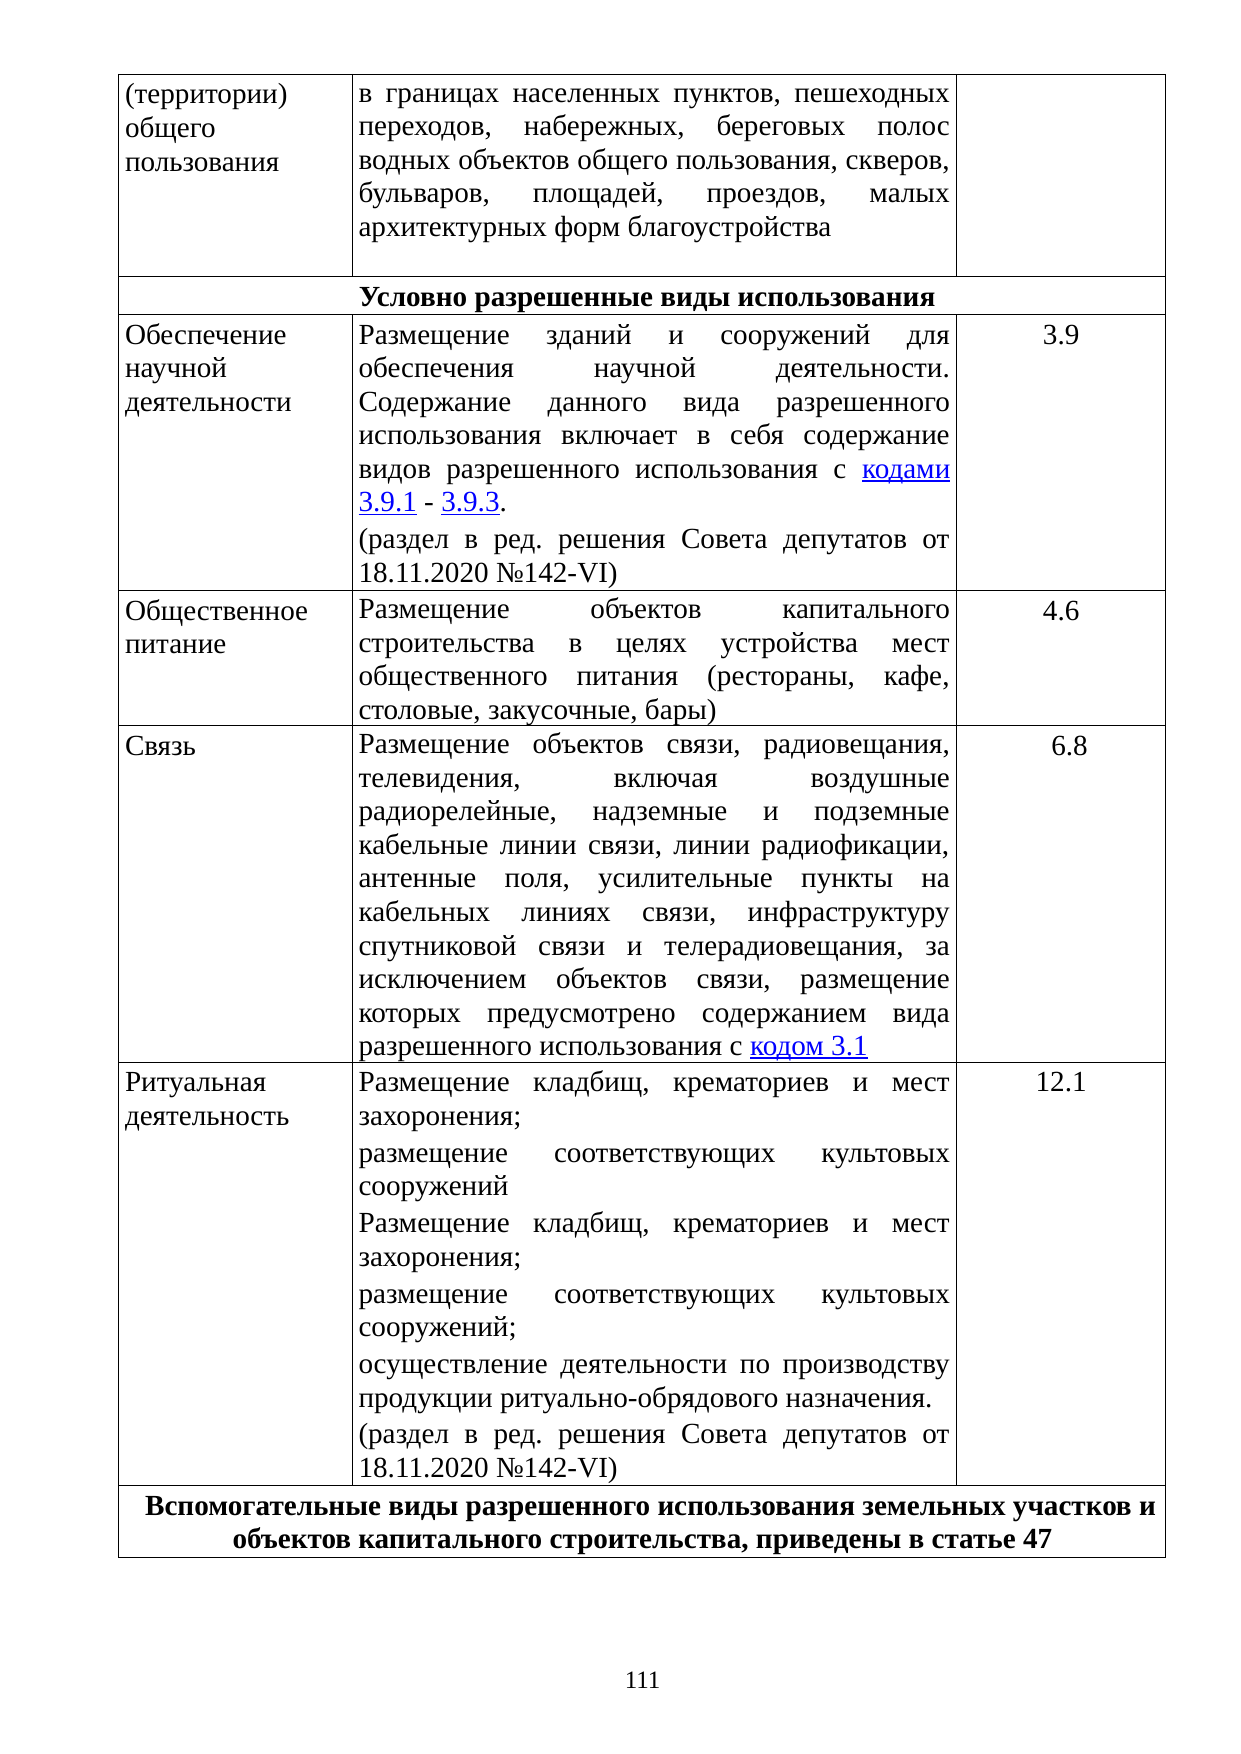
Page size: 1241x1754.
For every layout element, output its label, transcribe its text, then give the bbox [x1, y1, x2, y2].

table_cell [957, 75, 1165, 276]
table_cell 12.1 [957, 1063, 1165, 1485]
table_cell 6.8 [957, 726, 1165, 1062]
table_cell Связь [119, 726, 352, 1062]
table_cell Размещение объектов капитального строительства в целях устройства мест общественного питания (рестораны, кафе, столовые, закусочные, бары) [353, 591, 956, 725]
table_cell Обеспечение научной деятельности [119, 315, 352, 590]
table_cell Размещение кладбищ, крематориев и мест захоронения; размещение соответствующих культовых сооружений Размещение кладбищ, крематориев и мест захоронения; размещение соответствующих культовых сооружений; осуществление деятельности по производству продукции ритуально-обрядового назначения. (раздел в ред. решения Совета депутатов от 18.11.2020 №142-VI) [353, 1063, 956, 1485]
table_cell Вспомогательные виды разрешенного использования земельных участков и объектов капитального строительства, приведены в статье 47 [119, 1486, 1165, 1557]
table_cell Размещение зданий и сооружений для обеспечения научной деятельности. Содержание данного вида разрешенного использования включает в себя содержание видов разрешенного использования с кодами 3.9.1 - 3.9.3. (раздел в ред. решения Совета депутатов от 18.11.2020 №142-VI) [353, 315, 956, 590]
table_cell Общественное питание [119, 591, 352, 725]
table_cell Условно разрешенные виды использования [119, 277, 1165, 314]
table_cell 3.9 [957, 315, 1165, 590]
table_cell Ритуальная деятельность [119, 1063, 352, 1485]
table_cell 4.6 [957, 591, 1165, 725]
table_cell Размещение объектов связи, радиовещания, телевидения, включая воздушные радиорелейные, надземные и подземные кабельные линии связи, линии радиофикации, антенные поля, усилительные пункты на кабельных линиях связи, инфраструктуру спутниковой связи и телерадиовещания, за исключением объектов связи, размещение которых предусмотрено содержанием вида разрешенного использования с кодом 3.1 [353, 726, 956, 1062]
table_cell (территории) общего пользования [119, 75, 352, 276]
table_cell в границах населенных пунктов, пешеходных переходов, набережных, береговых полос водных объектов общего пользования, скверов, бульваров, площадей, проездов, малых архитектурных форм благоустройства [353, 75, 956, 276]
